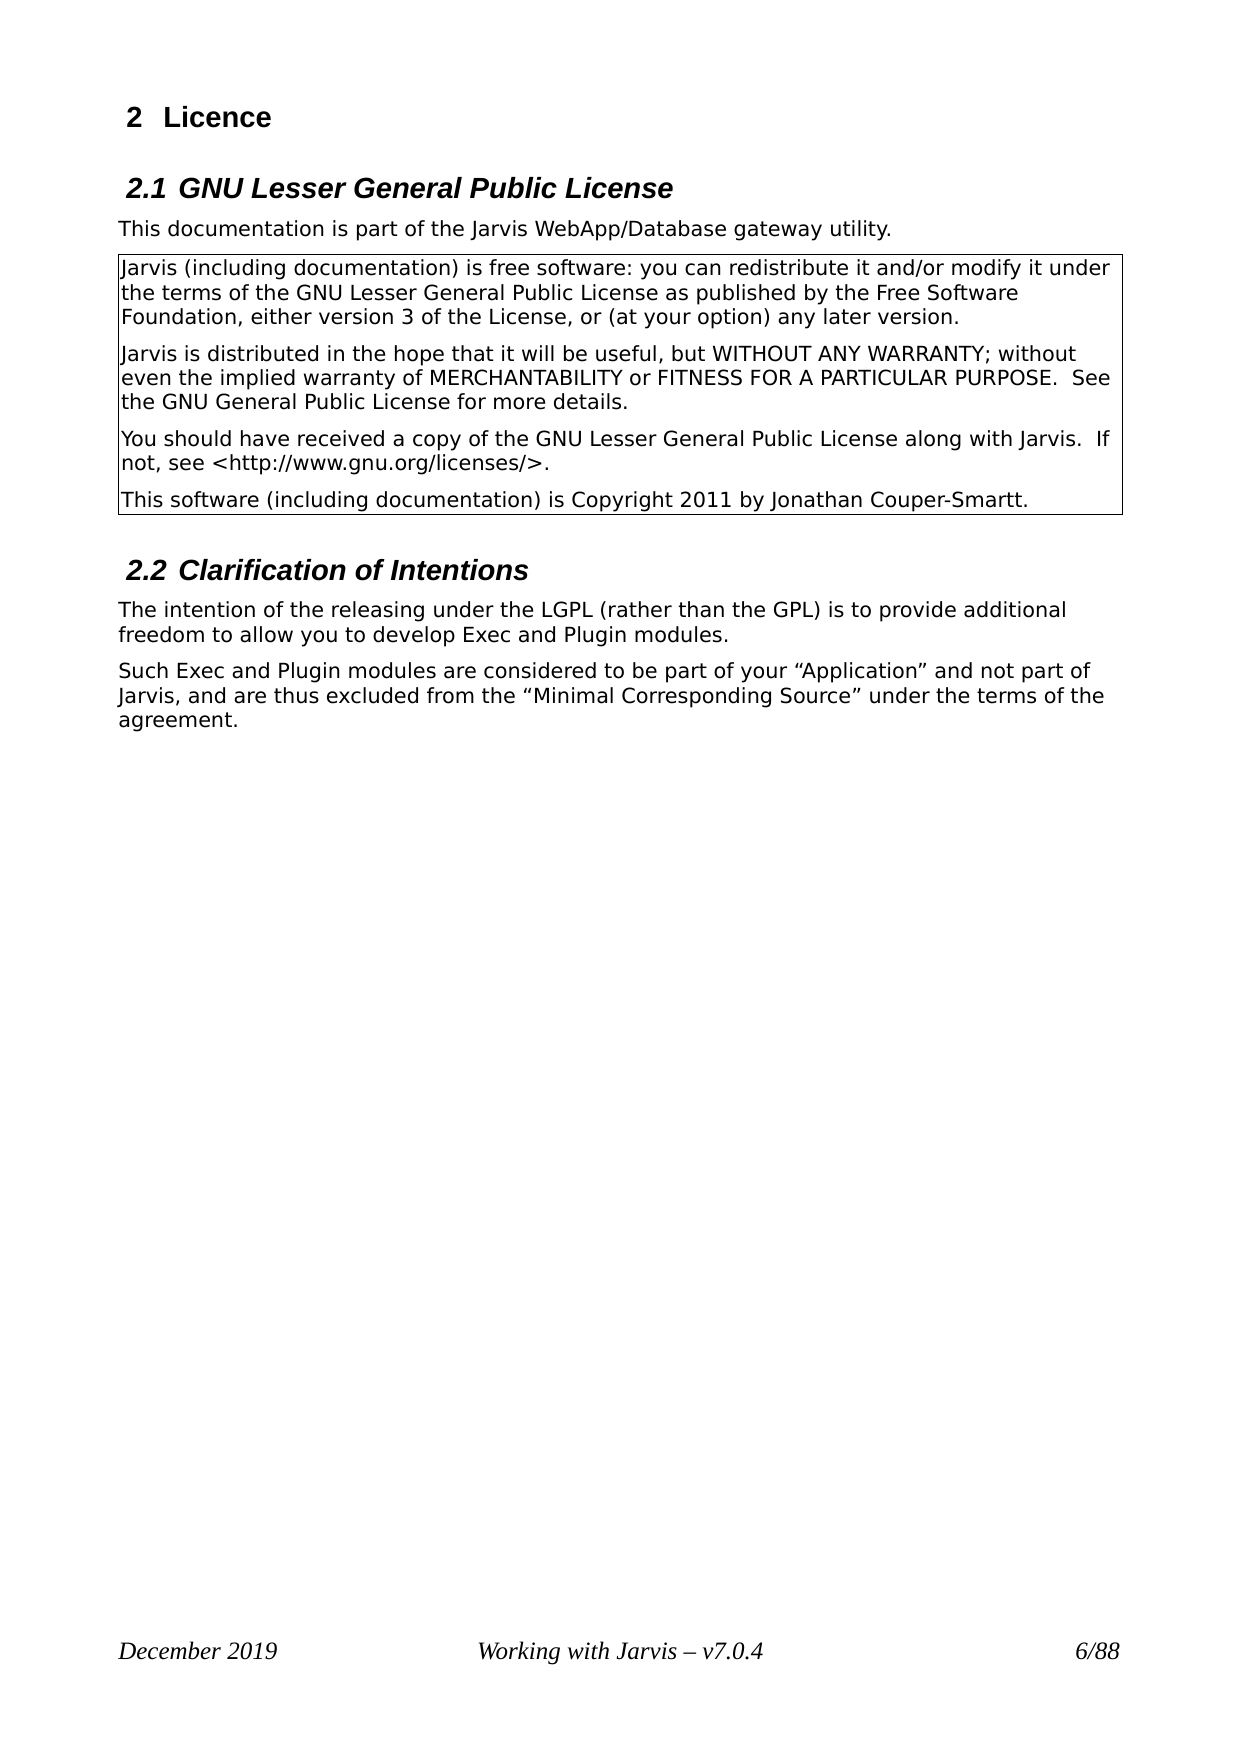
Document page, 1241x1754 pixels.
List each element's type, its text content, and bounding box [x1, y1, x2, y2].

text Jarvis (including documentation) is free software: you can redistribute it and/or modify it under the terms of the GNU Lesser General Public License as published by the Free Software Foundation, either version 3 of the License, or (at your option) any later version. [119, 255, 1122, 329]
text You should have received a copy of the GNU Lesser General Public License along with Jarvis. If not, see <http://www.gnu.org/licenses/>. [119, 424, 1122, 476]
text The intention of the releasing under the LGPL (rather than the GPL) is to provide additional freedom to allow you to develop Exec and Plugin modules. [118, 598, 1122, 647]
text Such Exec and Plugin modules are considered to be part of your “Application” and not part of Jarvis, and are thus excluded from the “Minimal Corresponding Source” under the terms of the agreement. [118, 659, 1122, 732]
text Jarvis is distributed in the hope that it will be useful, but WITHOUT ANY WARRANTY; without even the implied warranty of MERCHANTABILITY or FITNESS FOR A PARTICULAR PURPOSE. See the GNU General Public License for more details. [119, 339, 1122, 414]
subtitle GNU Lesser General Public License [118, 171, 1122, 204]
subtitle Clarification of Intentions [118, 552, 1122, 586]
text This documentation is part of the Jarvis WebApp/Database gateway utility. [118, 217, 1122, 241]
text This software (including documentation) is Copyright 2011 by Jonathan Couper-Smartt. [119, 486, 1122, 514]
subtitle Licence [118, 100, 1122, 133]
